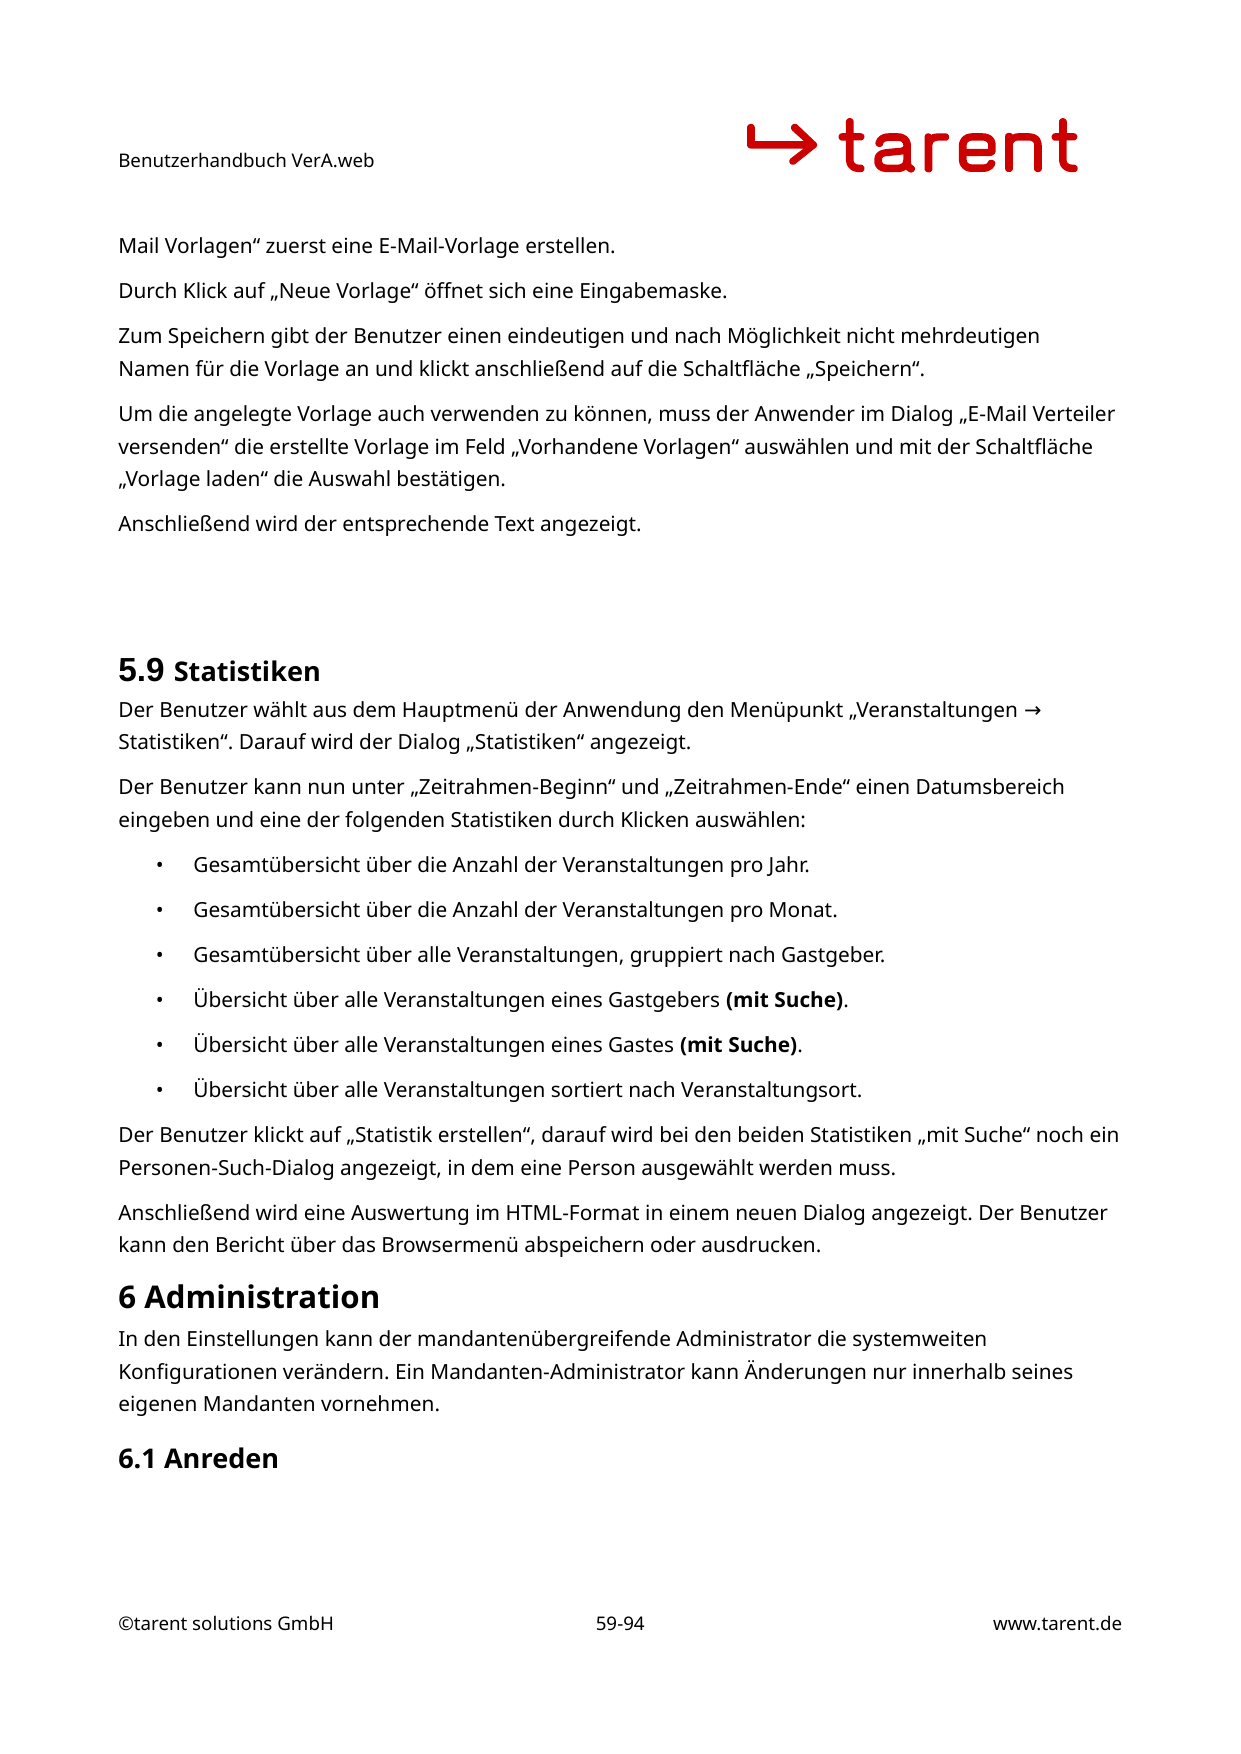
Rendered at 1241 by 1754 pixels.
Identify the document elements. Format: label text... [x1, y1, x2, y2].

list Gesamtübersicht über die Anzahl der Veranstaltungen pro Monat. [156, 895, 1122, 923]
text Der Benutzer klickt auf „Statistik erstellen“, darauf wird bei den beiden Statistiken „mit Suche“ noch ein Personen-Such-Dialog angezeigt, in dem eine Person ausgewählt werden muss. [118, 1120, 1122, 1181]
text In den Einstellungen kann der mandantenübergreifende Administrator die systemweiten Konfigurationen verändern. Ein Mandanten-Administrator kann Änderungen nur innerhalb seines eigenen Mandanten vornehmen. [118, 1324, 1122, 1418]
list Übersicht über alle Veranstaltungen eines Gastgebers (mit Suche). [156, 985, 1122, 1013]
subtitle Statistiken [118, 650, 1122, 689]
text Der Benutzer kann nun unter „Zeitrahmen-Beginn“ und „Zeitrahmen-Ende“ einen Datumsbereich eingeben und eine der folgenden Statistiken durch Klicken auswählen: [118, 772, 1122, 833]
text Anschließend wird der entsprechende Text angezeigt. [118, 509, 1122, 538]
list Übersicht über alle Veranstaltungen sortiert nach Veranstaltungsort. [156, 1075, 1122, 1103]
list Übersicht über alle Veranstaltungen eines Gastes (mit Suche). [156, 1030, 1122, 1058]
subtitle Administration [118, 1275, 1122, 1318]
text Anschließend wird eine Auswertung im HTML-Format in einem neuen Dialog angezeigt. Der Benutzer kann den Bericht über das Browsermenü abspeichern oder ausdrucken. [118, 1198, 1122, 1259]
text Um die angelegte Vorlage auch verwenden zu können, muss der Anwender im Dialog „E-Mail Verteiler versenden“ die erstellte Vorlage im Feld „Vorhandene Vorlagen“ auswählen und mit der Schaltfläche „Vorlage laden“ die Auswahl bestätigen. [118, 399, 1122, 493]
text Der Benutzer wählt aus dem Hauptmenü der Anwendung den Menüpunkt „Veranstaltungen → Statistiken“. Darauf wird der Dialog „Statistiken“ angezeigt. [118, 695, 1122, 756]
text Zum Speichern gibt der Benutzer einen eindeutigen und nach Möglichkeit nicht mehrdeutigen Namen für die Vorlage an und klickt anschließend auf die Schaltfläche „Speichern“. [118, 322, 1122, 383]
text Durch Klick auf „Neue Vorlage“ öffnet sich eine Eingabemaske. [118, 277, 1122, 305]
subtitle Anreden [118, 1440, 1122, 1477]
list Gesamtübersicht über alle Veranstaltungen, gruppiert nach Gastgeber. [156, 940, 1122, 968]
list Gesamtübersicht über die Anzahl der Veranstaltungen pro Jahr. [156, 850, 1122, 878]
text Mail Vorlagen“ zuerst eine E-Mail-Vorlage erstellen. [118, 232, 1122, 260]
